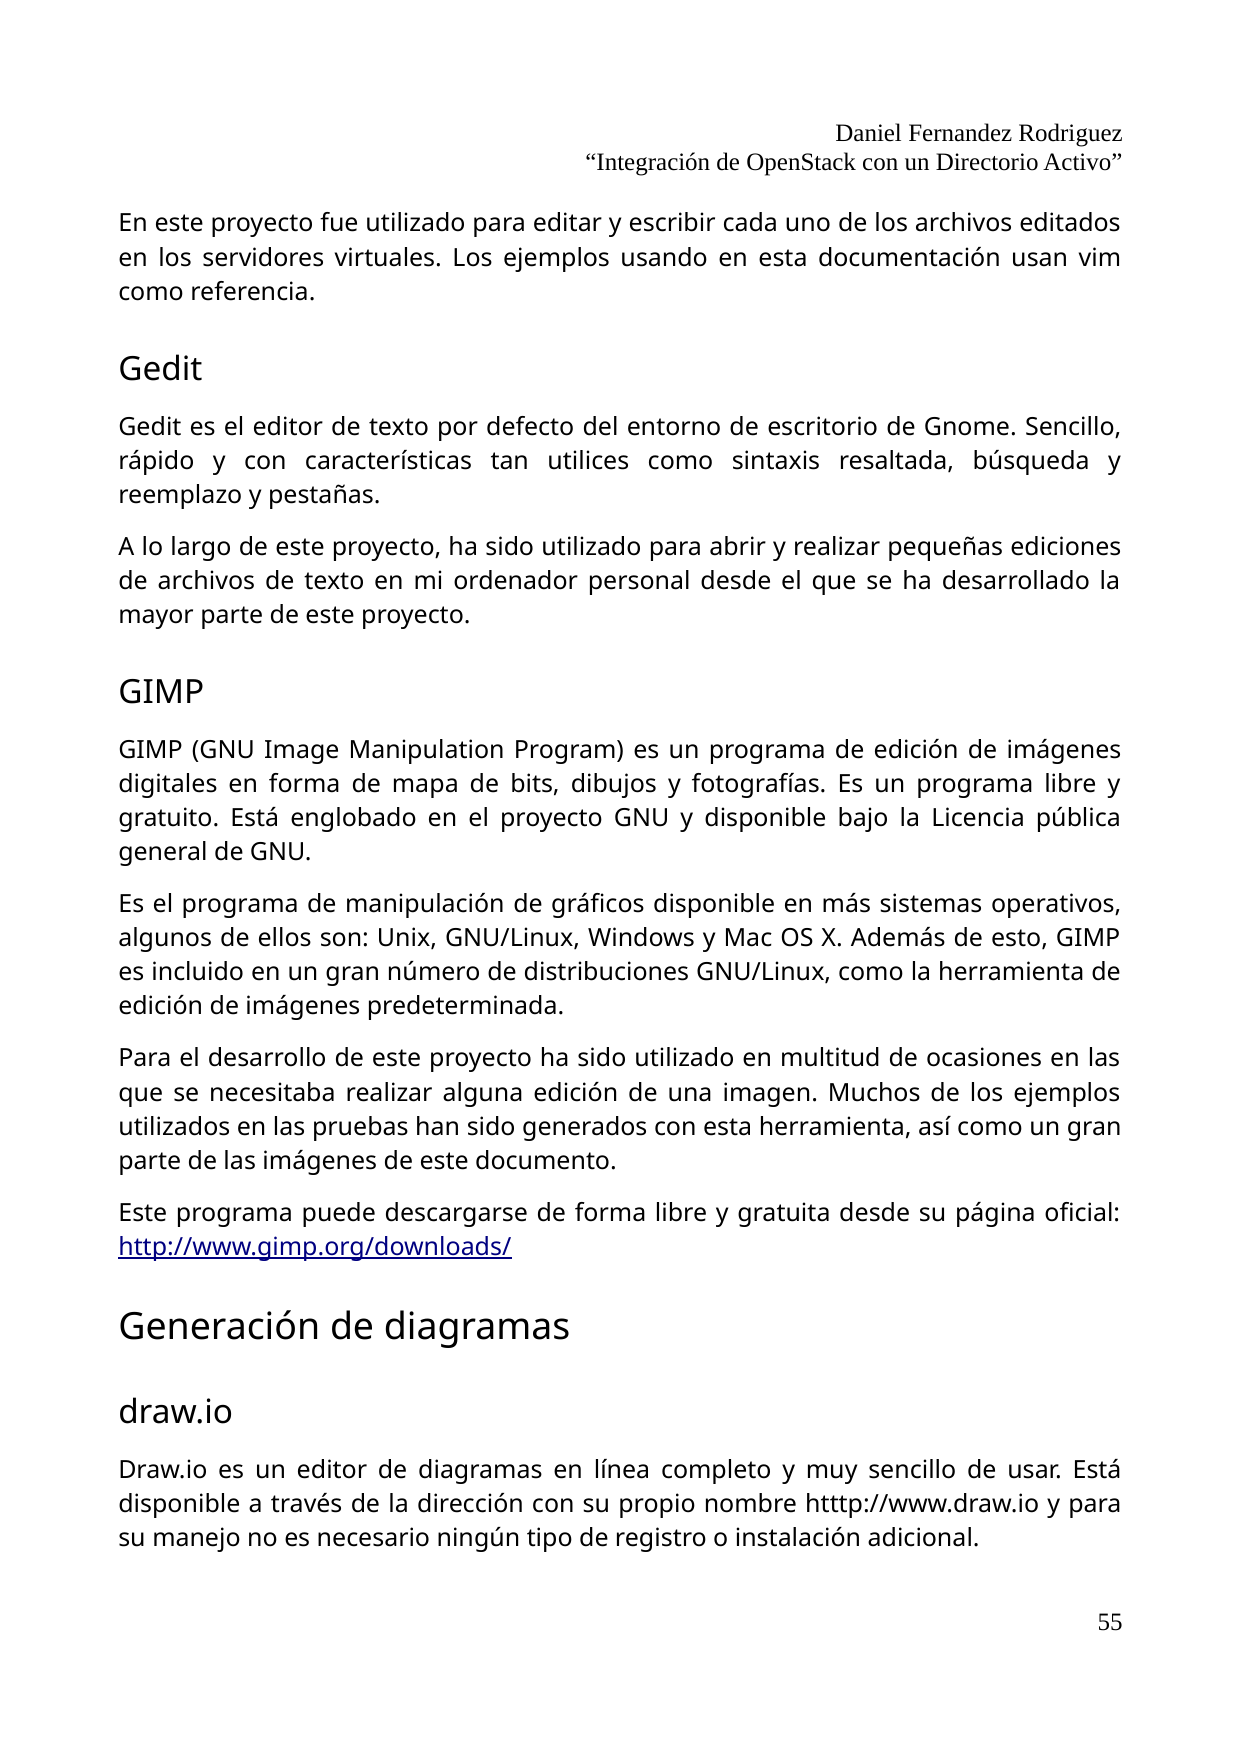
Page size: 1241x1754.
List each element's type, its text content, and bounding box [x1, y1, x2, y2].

text En este proyecto fue utilizado para editar y escribir cada uno de los archivos editados en los servidores virtuales. Los ejemplos usando en esta documentación usan vim como referencia. [118, 205, 1122, 307]
text Draw.io es un editor de diagramas en línea completo y muy sencillo de usar. Está disponible a través de la dirección con su propio nombre htttp://www.draw.io y para su manejo no es necesario ningún tipo de registro o instalación adicional. [118, 1452, 1122, 1554]
subtitle GIMP [118, 668, 1122, 713]
text GIMP (GNU Image Manipulation Program) es un programa de edición de imágenes digitales en forma de mapa de bits, dibujos y fotografías. Es un programa libre y gratuito. Está englobado en el proyecto GNU y disponible bajo la Licencia pública general de GNU. [118, 732, 1122, 868]
subtitle Gedit [118, 344, 1122, 390]
subtitle Generación de diagramas [118, 1299, 1122, 1351]
text Este programa puede descargarse de forma libre y gratuita desde su página oficial: http://www.gimp.org/downloads/ [118, 1194, 1122, 1262]
text Para el desarrollo de este proyecto ha sido utilizado en multitud de ocasiones en las que se necesitaba realizar alguna edición de una imagen. Muchos de los ejemplos utilizados en las pruebas han sido generados con esta herramienta, así como un gran parte de las imágenes de este documento. [118, 1040, 1122, 1176]
text Es el programa de manipulación de gráficos disponible en más sistemas operativos, algunos de ellos son: Unix, GNU/Linux, Windows y Mac OS X. Además de esto, GIMP es incluido en un gran número de distribuciones GNU/Linux, como la herramienta de edición de imágenes predeterminada. [118, 886, 1122, 1022]
text Gedit es el editor de texto por defecto del entorno de escritorio de Gnome. Sencillo, rápido y con características tan utilices como sintaxis resaltada, búsqueda y reemplazo y pestañas. [118, 408, 1122, 510]
subtitle draw.io [118, 1388, 1122, 1433]
text A lo largo de este proyecto, ha sido utilizado para abrir y realizar pequeñas ediciones de archivos de texto en mi ordenador personal desde el que se ha desarrollado la mayor parte de este proyecto. [118, 528, 1122, 631]
